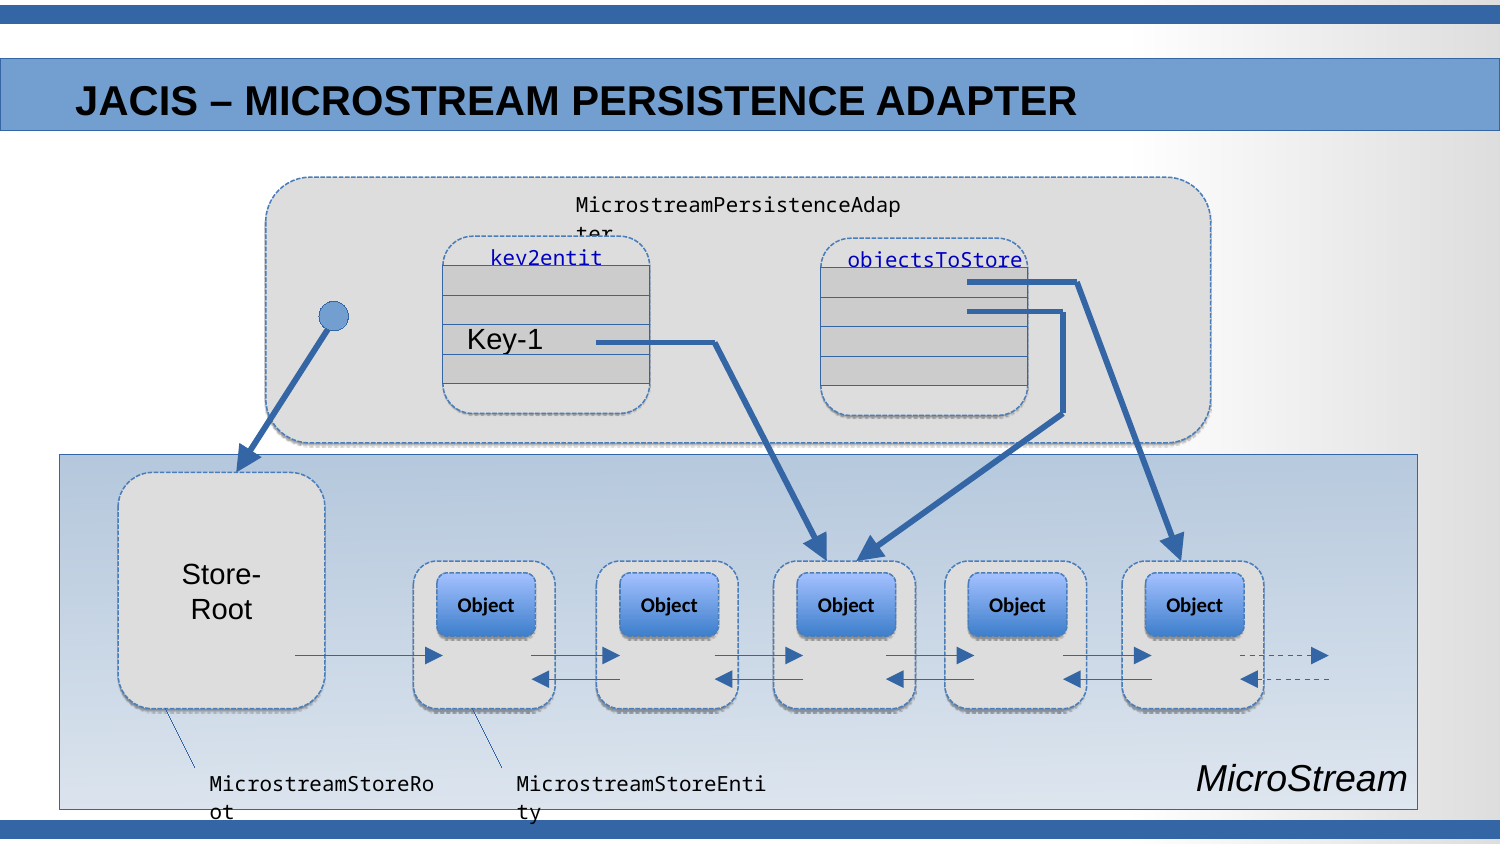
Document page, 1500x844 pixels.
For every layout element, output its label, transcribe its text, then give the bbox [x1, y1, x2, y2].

text_box [59, 454, 1418, 810]
title JACIS – Microstream Persistence Adapter [63, 52, 1199, 151]
text_box MicrostreamStoreEntity [501, 761, 785, 798]
text_box MicrostreamPersistenceAdapter [561, 183, 925, 219]
text_box Store- Root [118, 472, 325, 709]
text_box Key-1 [442, 324, 650, 354]
text_box Object [1145, 572, 1245, 637]
text_box Object [436, 572, 536, 637]
text_box Object [968, 572, 1067, 637]
text_box [265, 177, 1211, 443]
text_box objectsToStore [832, 238, 1046, 274]
text_box MicroStream [1181, 750, 1447, 807]
text_box MicrostreamStoreRoot [194, 761, 455, 798]
text_box key2entity [475, 236, 621, 265]
text_box Object [797, 572, 896, 637]
text_box Object [619, 572, 719, 637]
